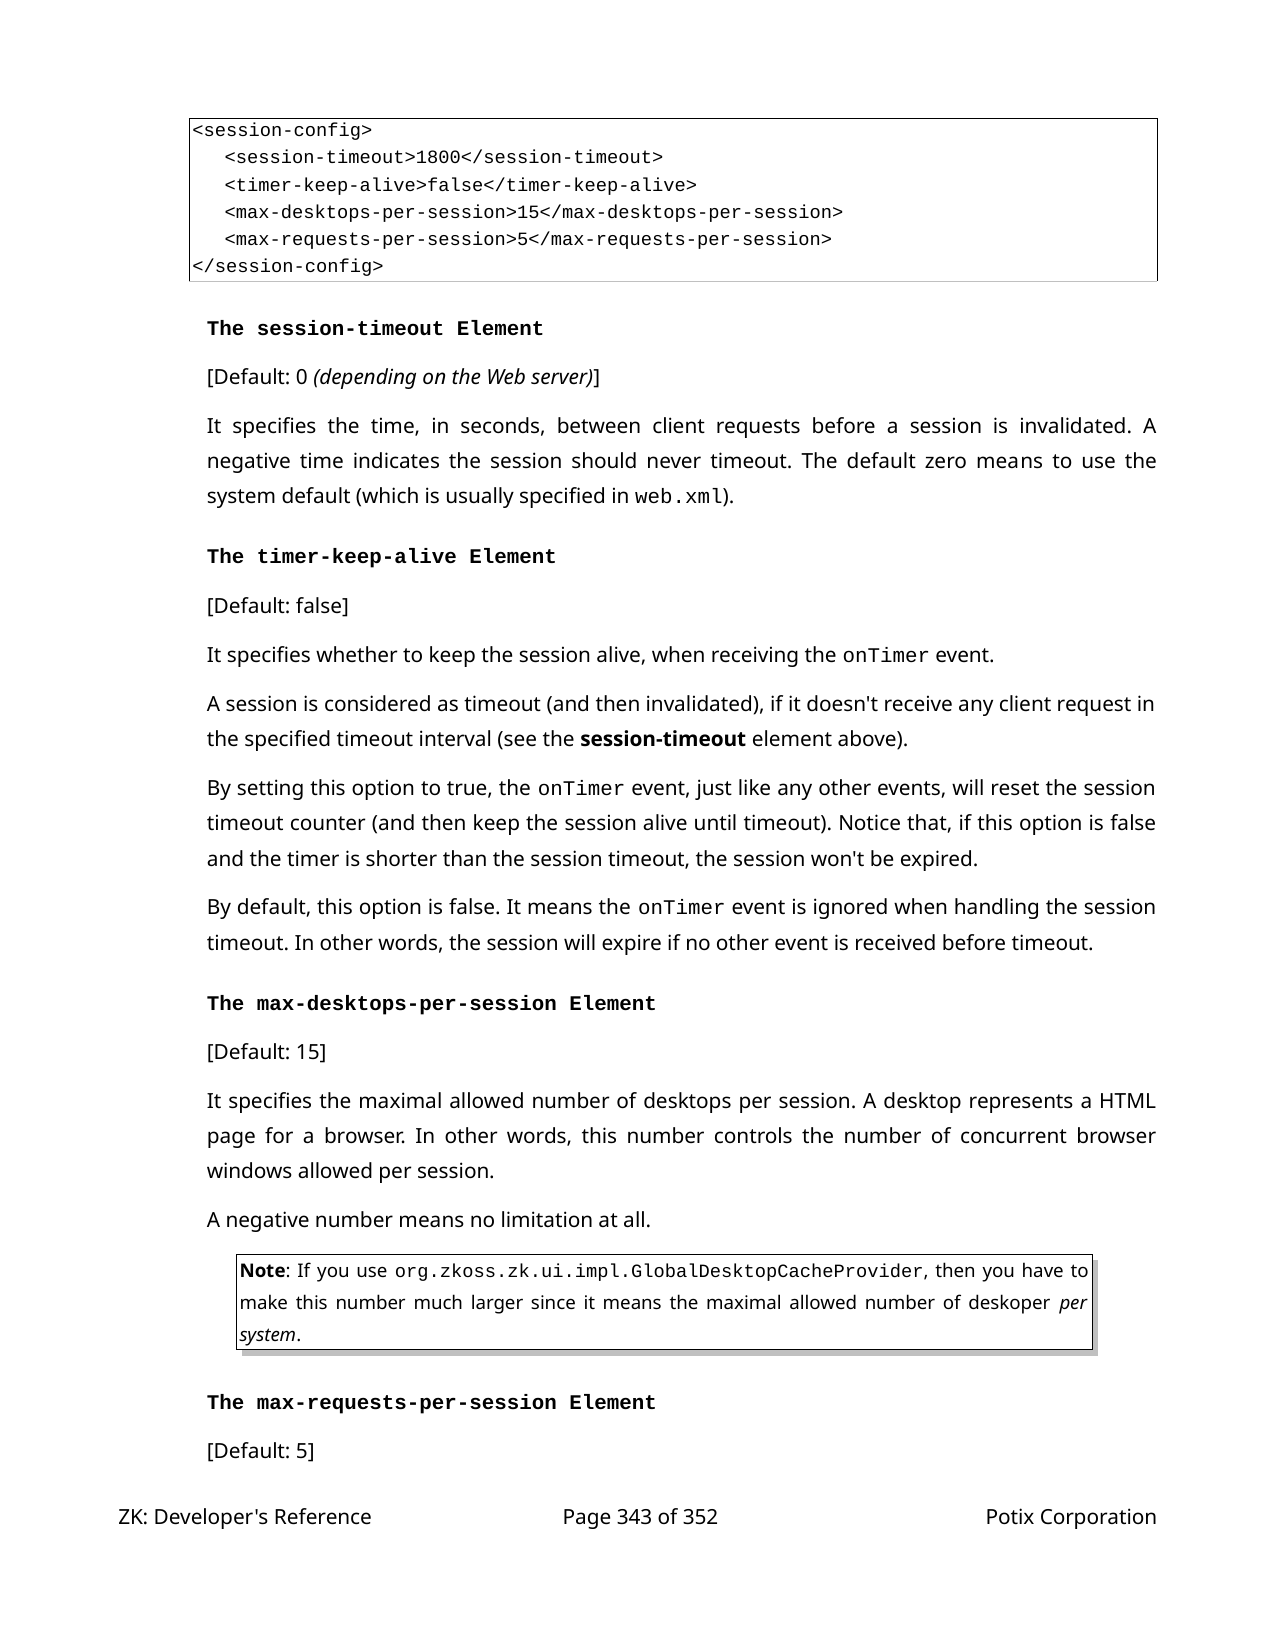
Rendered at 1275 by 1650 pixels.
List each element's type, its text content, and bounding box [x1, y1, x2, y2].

text By default, this option is false. It means the onTimer event is ignored when handling the session timeout. In other words, the session will expire if no other event is received before timeout. [207, 892, 1157, 956]
text [Default: 5] [207, 1436, 1157, 1464]
text It specifies the maximal allowed number of desktops per session. A desktop represents a HTML page for a browser. In other words, this number controls the number of concurrent browser windows allowed per session. [207, 1086, 1157, 1184]
text [Default: 0 (depending on the Web server)] [207, 362, 1157, 390]
text [Default: 15] [207, 1037, 1157, 1065]
text </session-config> [190, 254, 1157, 281]
subtitle The session-timeout Element [207, 318, 1157, 342]
text A negative number means no limitation at all. [207, 1205, 1157, 1233]
subtitle The max-requests-per-session Element [207, 1392, 1157, 1416]
text It specifies the time, in seconds, between client requests before a session is invalidated. A negative time indicates the session should never timeout. The default zero means to use the system default (which is usually specified in web.xml). [207, 411, 1157, 510]
text By setting this option to true, the onTimer event, just like any other events, will reset the session timeout counter (and then keep the session alive until timeout). Notice that, if this option is false and the timer is shorter than the session timeout, the session won't be expired. [207, 773, 1157, 872]
subtitle The timer-keep-alive Element [207, 547, 1157, 570]
text <max-requests-per-session>5</max-requests-per-session> [190, 227, 1157, 251]
text <max-desktops-per-session>15</max-desktops-per-session> [190, 200, 1157, 224]
text <session-config> [190, 119, 1157, 142]
text Note: If you use org.zkoss.zk.ui.impl.GlobalDesktopCacheProvider, then you have to make this number much larger since it means the maximal allowed number of deskoper per system. [237, 1255, 1092, 1349]
text <timer-keep-alive>false</timer-keep-alive> [190, 172, 1157, 197]
text [Default: false] [207, 591, 1157, 619]
text A session is considered as timeout (and then invalidated), if it doesn't receive any client request in the specified timeout interval (see the session-timeout element above). [207, 689, 1157, 752]
text <session-timeout>1800</session-timeout> [190, 145, 1157, 169]
subtitle The max-desktops-per-session Element [207, 993, 1157, 1016]
text It specifies whether to keep the session alive, when receiving the onTimer event. [207, 640, 1157, 668]
